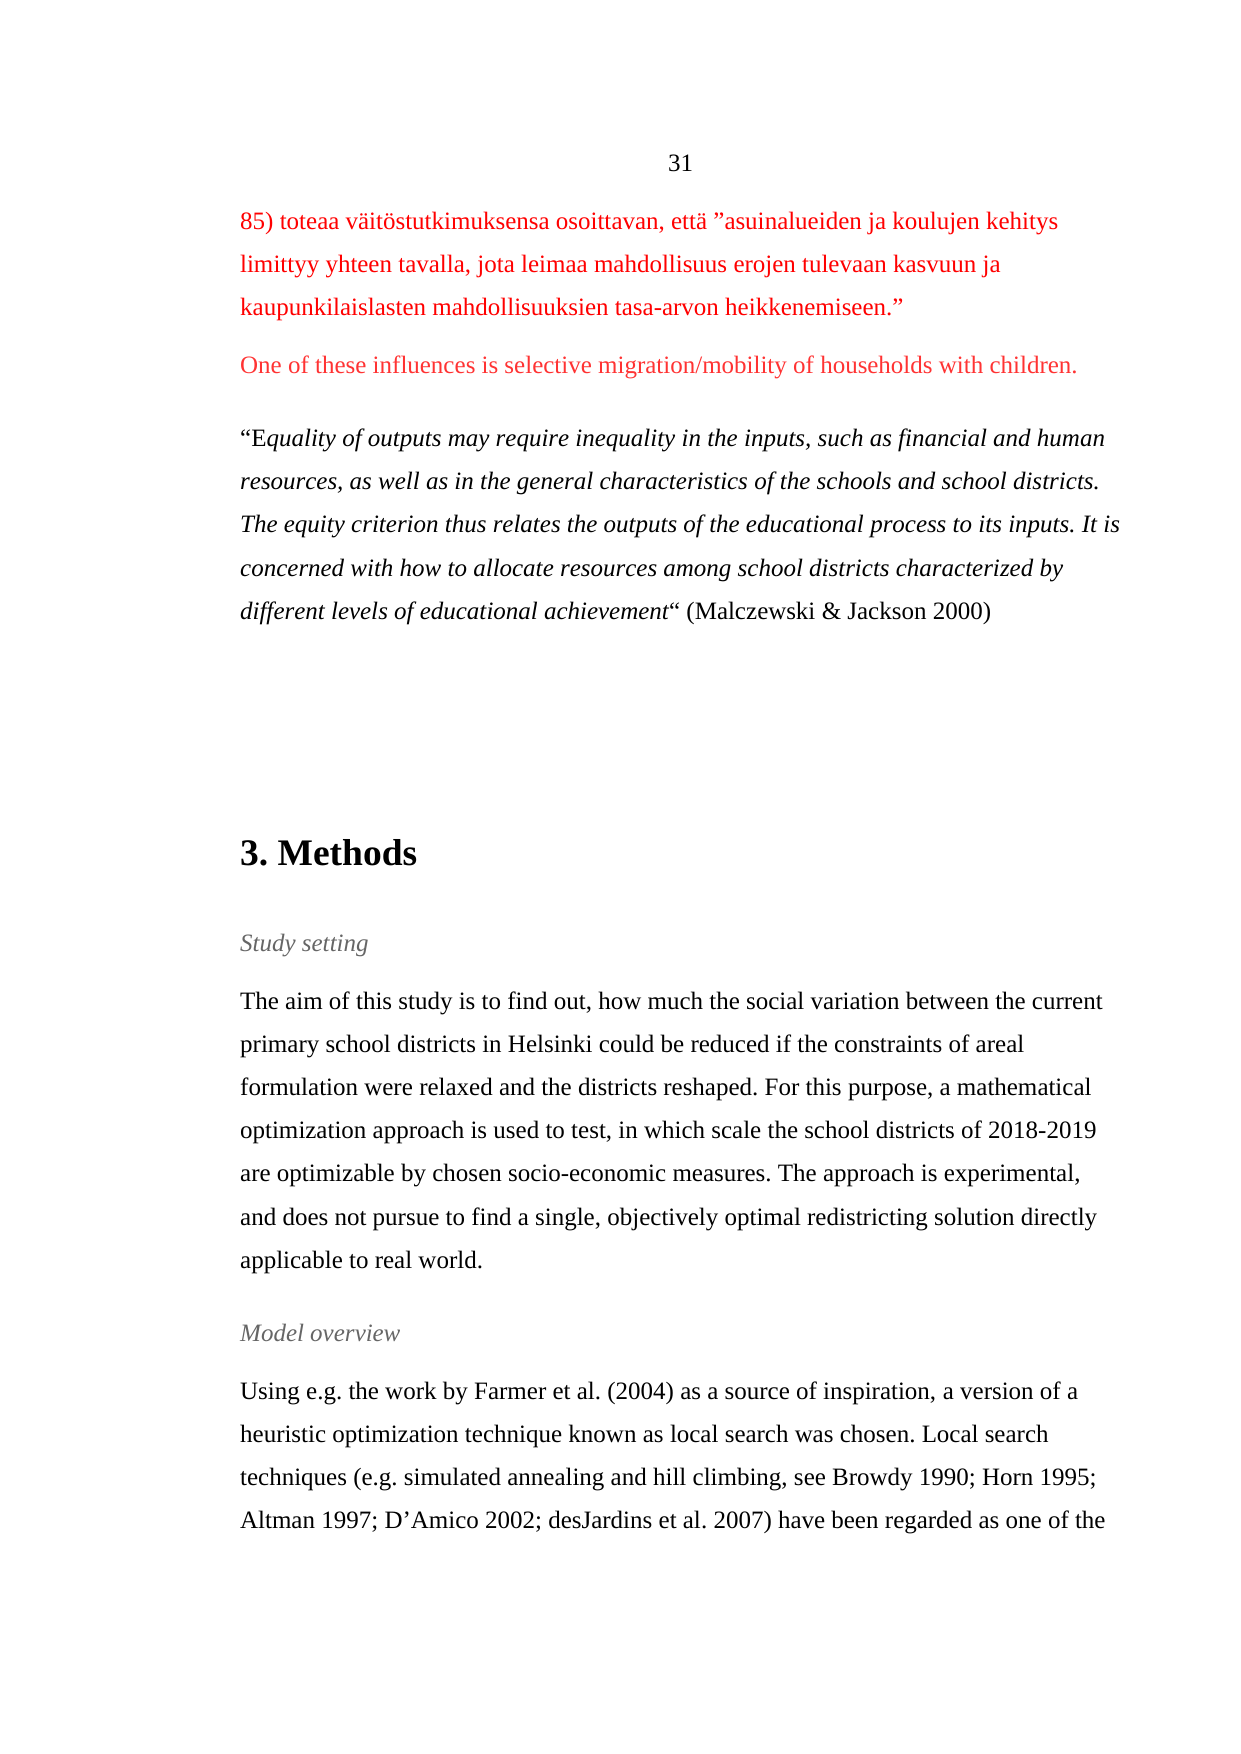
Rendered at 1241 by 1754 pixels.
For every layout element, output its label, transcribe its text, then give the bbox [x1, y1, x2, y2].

subtitle Model overview [240, 1318, 1121, 1347]
text 85) toteaa väitöstutkimuksensa osoittavan, että ”asuinalueiden ja koulujen kehitys limittyy yhteen tavalla, jota leimaa mahdollisuus erojen tulevaan kasvuun ja kaupunkilaislasten mahdollisuuksien tasa-arvon heikkenemiseen.” [240, 206, 1121, 321]
text Using e.g. the work by Farmer et al. (2004) as a source of inspiration, a version of a heuristic optimization technique known as local search was chosen. Local search techniques (e.g. simulated annealing and hill climbing, see Browdy 1990; Horn 1995; Altman 1997; D’Amico 2002; desJardins et al. 2007) have been regarded as one of the [240, 1376, 1121, 1534]
text One of these influences is selective migration/mobility of households with children. [240, 350, 1121, 379]
subtitle 3. Methods [240, 830, 1121, 873]
text The aim of this study is to find out, how much the social variation between the current primary school districts in Helsinki could be reduced if the constraints of areal formulation were relaxed and the districts reshaped. For this purpose, a mathematical optimization approach is used to test, in which scale the school districts of 2018-2019 are optimizable by chosen socio-economic measures. The approach is experimental, and does not pursue to find a single, objectively optimal redistricting solution directly applicable to real world. [240, 986, 1121, 1273]
subtitle Study setting [240, 928, 1121, 957]
text “Equality of outputs may require inequality in the inputs, such as financial and human resources, as well as in the general characteristics of the schools and school districts. The equity criterion thus relates the outputs of the educational process to its inputs. It is concerned with how to allocate resources among school districts characterized by different levels of educational achievement“ (Malczewski & Jackson 2000) [240, 423, 1121, 624]
